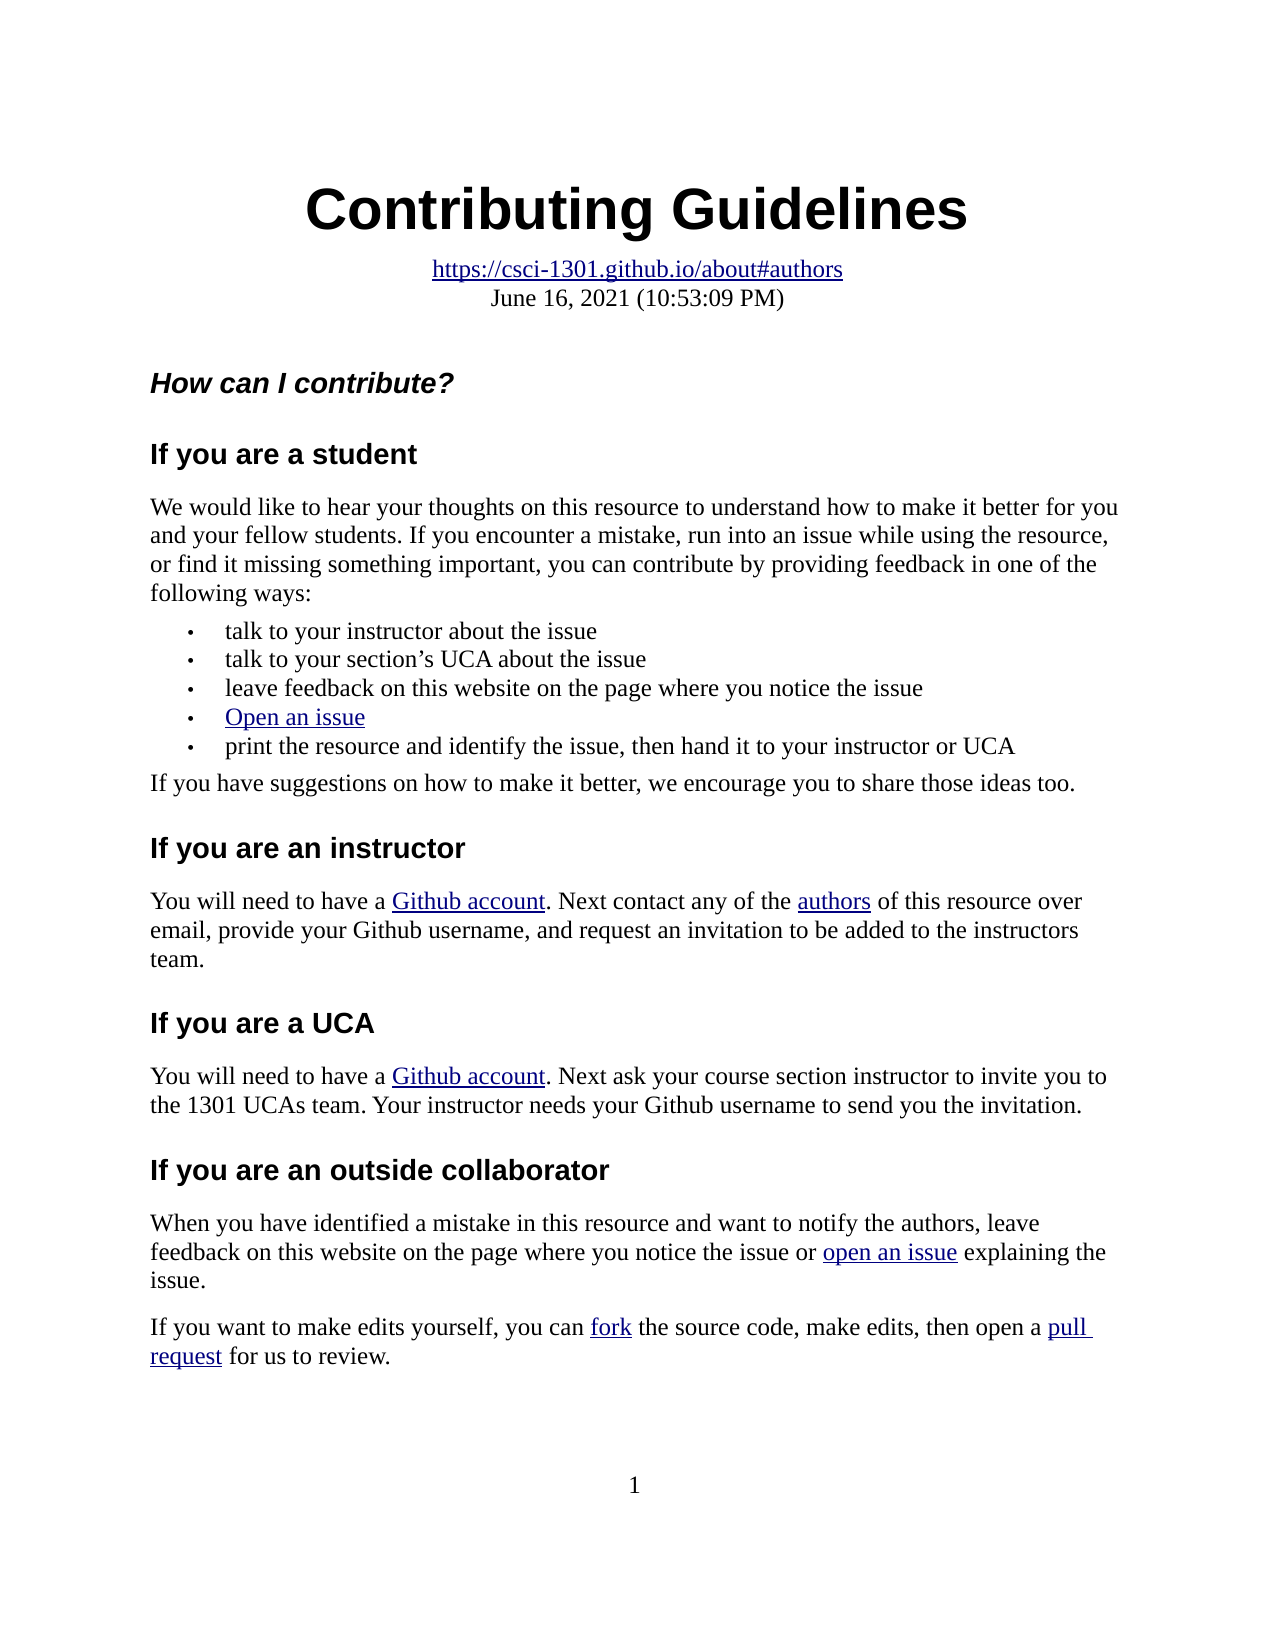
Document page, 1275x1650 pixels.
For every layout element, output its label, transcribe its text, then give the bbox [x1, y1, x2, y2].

text You will need to have a Github account. Next ask your course section instructor to invite you to the 1301 UCAs team. Your instructor needs your Github username to send you the invitation. [150, 1061, 1125, 1119]
text We would like to hear your thoughts on this resource to understand how to make it better for you and your fellow students. If you encounter a mistake, run into an issue while using the resource, or find it missing something important, you can contribute by providing feedback in one of the following ways: [150, 492, 1125, 607]
text If you want to make edits yourself, you can fork the source code, make edits, then open a pull request for us to review. [150, 1312, 1125, 1369]
subtitle If you are an outside collaborator [150, 1153, 1125, 1186]
list talk to your section’s UCA about the issue [187, 644, 1125, 673]
text If you have suggestions on how to make it better, we encourage you to share those ideas too. [150, 768, 1125, 797]
title Contributing Guidelines [150, 175, 1125, 242]
list leave feedback on this website on the page where you notice the issue [187, 673, 1125, 702]
subtitle How can I contribute? [150, 366, 1125, 399]
text You will need to have a Github account. Next contact any of the authors of this resource over email, provide your Github username, and request an invitation to be added to the instructors team. [150, 886, 1125, 972]
subtitle If you are a student [150, 437, 1125, 470]
list print the resource and identify the issue, then hand it to your instructor or UCA [187, 731, 1125, 759]
text June 16, 2021 (10:53:09 PM) [150, 283, 1125, 312]
subtitle If you are a UCA [150, 1006, 1125, 1040]
text https://csci-1301.github.io/about#authors [150, 254, 1125, 283]
list Open an issue [187, 702, 1125, 731]
subtitle If you are an instructor [150, 831, 1125, 865]
text When you have identified a mistake in this resource and want to notify the authors, leave feedback on this website on the page where you notice the issue or open an issue explaining the issue. [150, 1208, 1125, 1294]
list talk to your instructor about the issue [187, 616, 1125, 644]
